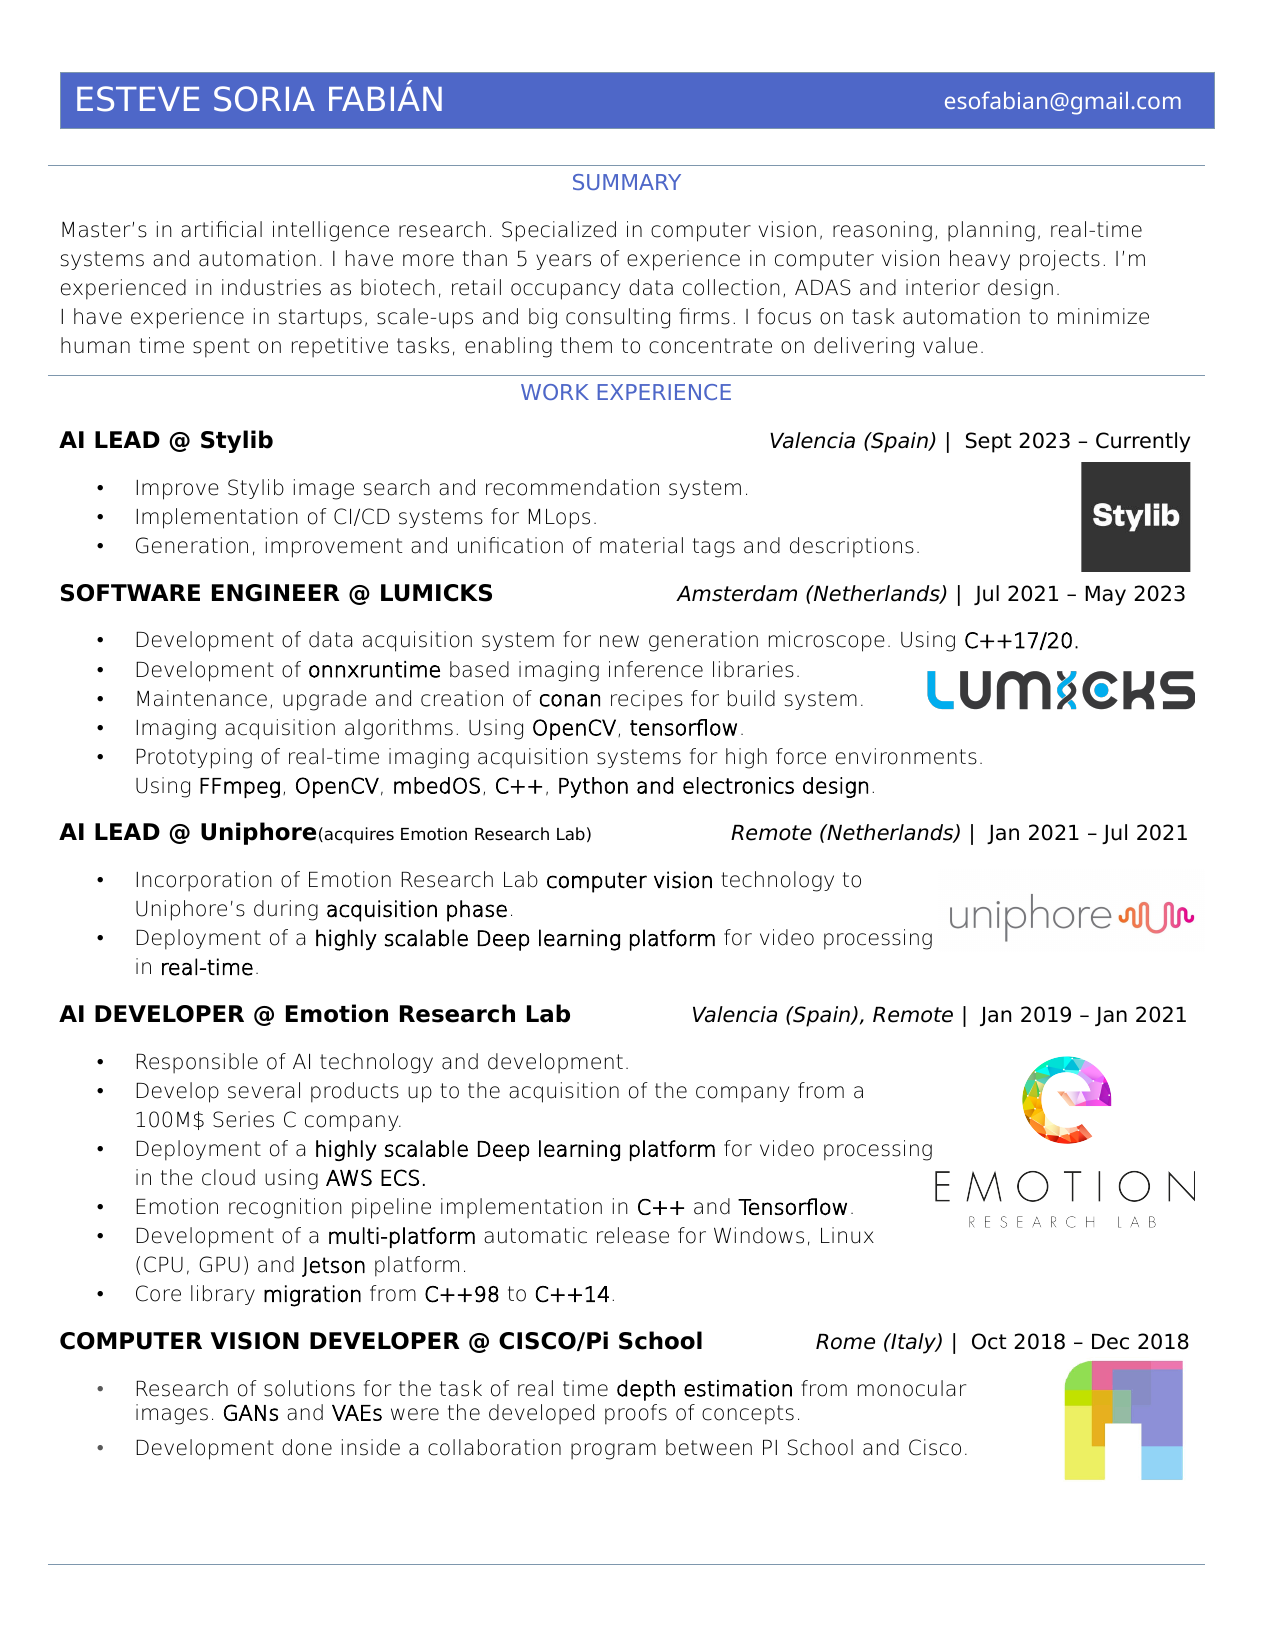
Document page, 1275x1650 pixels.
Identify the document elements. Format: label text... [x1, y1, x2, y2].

picture [1052, 1357, 1189, 1483]
picture [936, 671, 1195, 710]
picture [935, 1056, 1195, 1228]
picture [938, 869, 1205, 952]
picture [927, 699, 939, 710]
table_header Summary Master’s in artificial intelligence research. Specialized in computer vision, reasoning, planning, real-time systems and automation. I have more than 5 years of experience in computer vision heavy projects. I’m experienced in industries as biotech, retail occupancy data collection, ADAS and interior design. I have experience in startups, scale-ups and big consulting firms. I focus on task automation to minimize human time spent on repetitive tasks, enabling them to concentrate on delivering value. [48, 166, 1205, 375]
text Esteve Soria Fabián [61, 73, 1214, 128]
picture [1081, 462, 1191, 572]
table_cell WORK Experience AI LEAD @ Stylib Valencia (Spain) | Sept 2023 – Currently Improve Stylib image search and recommendation system. Implementation of CI/CD systems for MLops. Generation, improvement and unification of material tags and descriptions. SOFTWARE ENGINEER @ LUMICKS Amsterdam (Netherlands) | Jul 2021 – May 2023 Development of data acquisition system for new generation microscope. Using C++17/20. Development of onnxruntime based imaging inference libraries. Maintenance, upgrade and creation of conan recipes for build system. Imaging acquisition algorithms. Using OpenCV, tensorflow. Prototyping of real-time imaging acquisition systems for high force environments. Using FFmpeg, OpenCV, mbedOS, C++, Python and electronics design. AI LEAD @ Uniphore(acquires Emotion Research Lab) Remote (Netherlands) | Jan 2021 – Jul 2021 Incorporation of Emotion Research Lab computer vision technology to Uniphore’s during acquisition phase. Deployment of a highly scalable Deep learning platform for video processing in real-time. AI DEVELOPER @ Emotion Research Lab Valencia (Spain), Remote | Jan 2019 – Jan 2021 Responsible of AI technology and development. Develop several products up to the acquisition of the company from a 100M$ Series C company. Deployment of a highly scalable Deep learning platform for video processing in the cloud using AWS ECS. Emotion recognition pipeline implementation in C++ and Tensorflow. Development of a multi-platform automatic release for Windows, Linux (CPU, GPU) and Jetson platform. Core library migration from C++98 to C++14. COMPUTER VISION DEVELOPER @ CISCO/Pi School Rome (Italy) | Oct 2018 – Dec 2018 Research of solutions for the task of real time depth estimation from monocular images. GANs and VAEs were the developed proofs of concepts. Development done inside a collaboration program between PI School and Cisco. [48, 376, 1205, 1564]
text esofabian@gmail.com [882, 85, 1182, 116]
